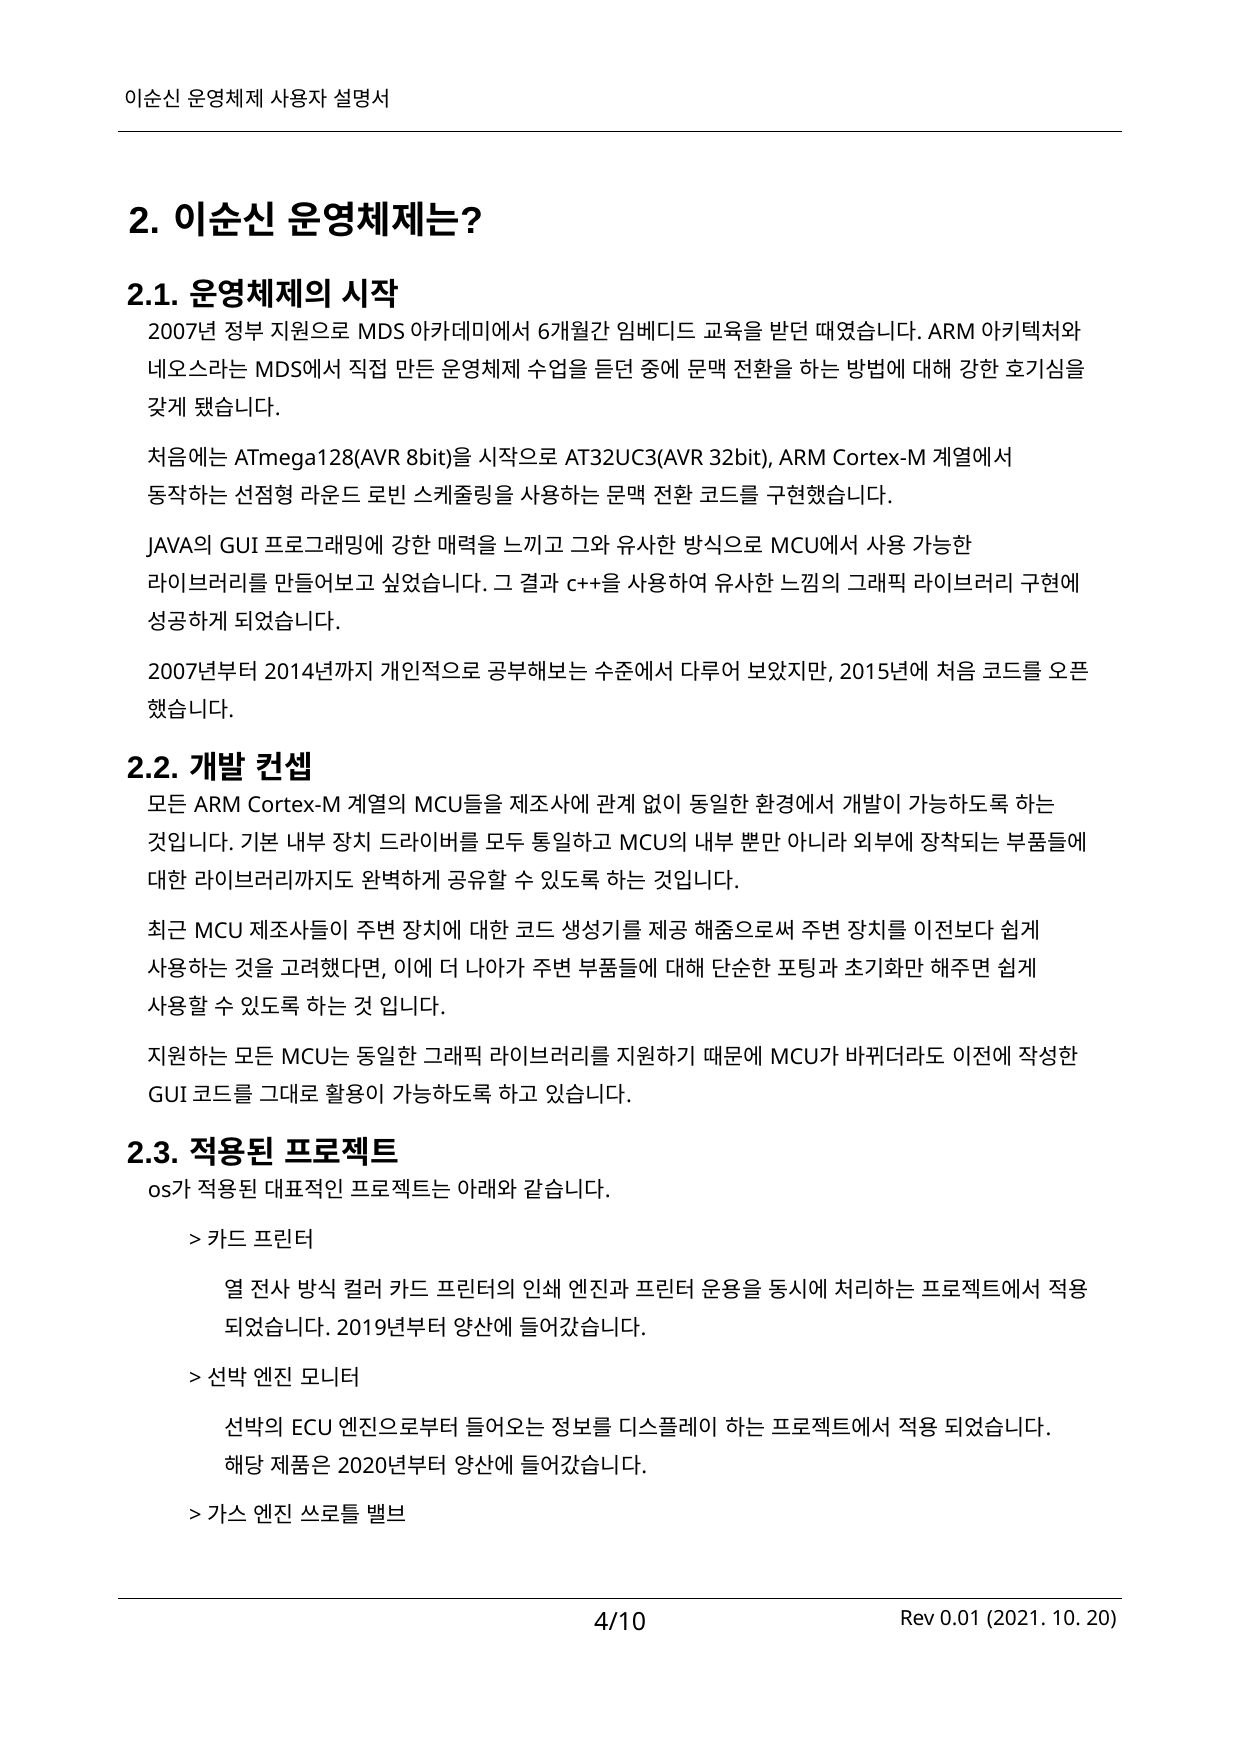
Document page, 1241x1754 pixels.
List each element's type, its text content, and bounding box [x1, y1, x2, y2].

text 최근 MCU 제조사들이 주변 장치에 대한 코드 생성기를 제공 해줌으로써 주변 장치를 이전보다 쉽게 사용하는 것을 고려했다면, 이에 더 나아가 주변 부품들에 대해 단순한 포팅과 초기화만 해주면 쉽게 사용할 수 있도록 하는 것 입니다. [148, 913, 1093, 1021]
subtitle 적용된 프로젝트 [118, 1127, 1122, 1172]
text JAVA의 GUI 프로그래밍에 강한 매력을 느끼고 그와 유사한 방식으로 MCU에서 사용 가능한 라이브러리를 만들어보고 싶었습니다. 그 결과 c++을 사용하여 유사한 느낌의 그래픽 라이브러리 구현에 성공하게 되었습니다. [148, 528, 1093, 636]
text 모든 ARM Cortex-M 계열의 MCU들을 제조사에 관계 없이 동일한 환경에서 개발이 가능하도록 하는 것입니다. 기본 내부 장치 드라이버를 모두 통일하고 MCU의 내부 뿐만 아니라 외부에 장착되는 부품들에 대한 라이브러리까지도 완벽하게 공유할 수 있도록 하는 것입니다. [148, 787, 1093, 895]
text 2007년부터 2014년까지 개인적으로 공부해보는 수준에서 다루어 보았지만, 2015년에 처음 코드를 오픈 했습니다. [148, 654, 1093, 724]
text 지원하는 모든 MCU는 동일한 그래픽 라이브러리를 지원하기 때문에 MCU가 바뀌더라도 이전에 작성한 GUI 코드를 그대로 활용이 가능하도록 하고 있습니다. [148, 1039, 1093, 1109]
subtitle 운영체제의 시작 [118, 269, 1122, 314]
text > 카드 프린터 [189, 1222, 1093, 1254]
text os가 적용된 대표적인 프로젝트는 아래와 같습니다. [148, 1172, 1093, 1204]
text > 선박 엔진 모니터 [189, 1360, 1093, 1391]
text 선박의 ECU 엔진으로부터 들어오는 정보를 디스플레이 하는 프로젝트에서 적용 되었습니다. 해당 제품은 2020년부터 양산에 들어갔습니다. [224, 1409, 1093, 1479]
text 2007년 정부 지원으로 MDS 아카데미에서 6개월간 임베디드 교육을 받던 때였습니다. ARM 아키텍처와 네오스라는 MDS에서 직접 만든 운영체제 수업을 듣던 중에 문맥 전환을 하는 방법에 대해 강한 호기심을 갖게 됐습니다. [148, 314, 1093, 422]
text > 가스 엔진 쓰로틀 밸브 [189, 1497, 1093, 1529]
subtitle 이순신 운영체제는? [118, 190, 1122, 244]
text 열 전사 방식 컬러 카드 프린터의 인쇄 엔진과 프린터 운용을 동시에 처리하는 프로젝트에서 적용 되었습니다. 2019년부터 양산에 들어갔습니다. [224, 1272, 1093, 1342]
text 처음에는 ATmega128(AVR 8bit)을 시작으로 AT32UC3(AVR 32bit), ARM Cortex-M 계열에서 동작하는 선점형 라운드 로빈 스케줄링을 사용하는 문맥 전환 코드를 구현했습니다. [148, 440, 1093, 510]
subtitle 개발 컨셉 [118, 742, 1122, 787]
